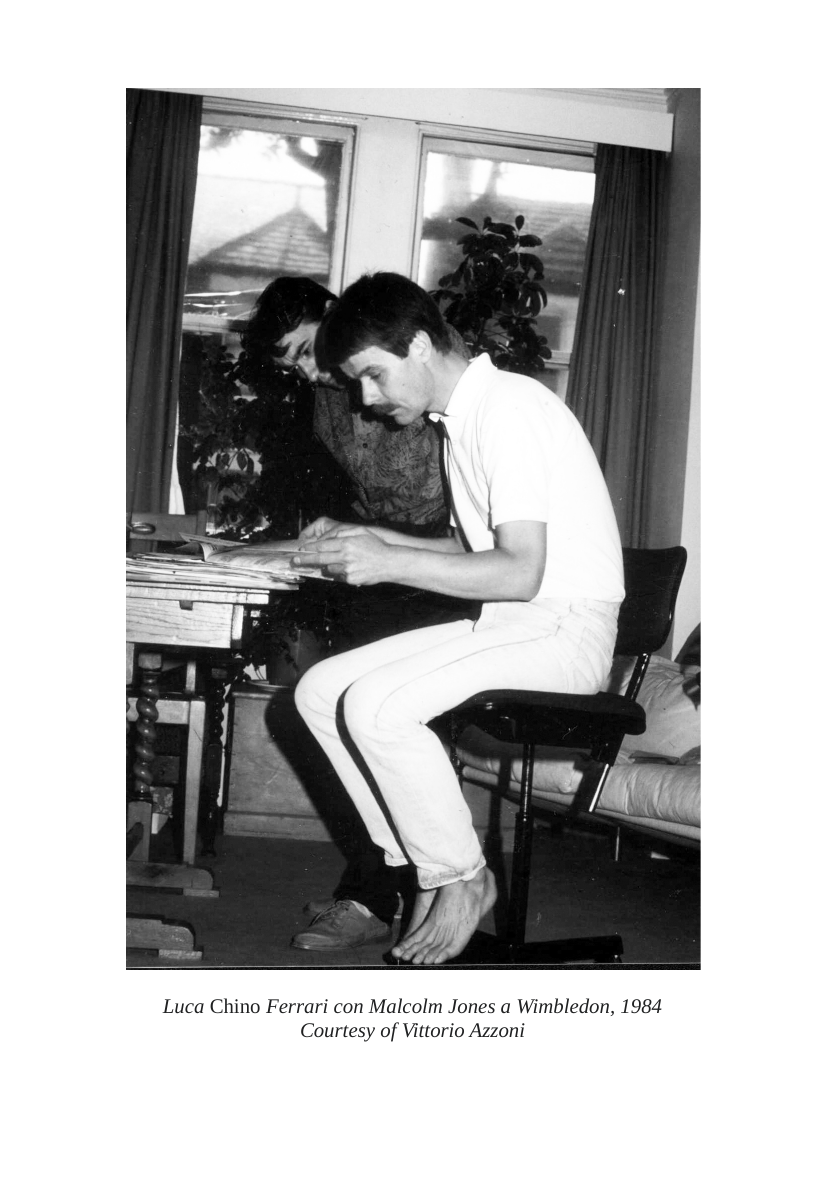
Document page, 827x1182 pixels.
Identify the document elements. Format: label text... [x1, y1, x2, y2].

picture [126, 88, 701, 970]
text Courtesy of Vittorio Azzoni [88, 1018, 738, 1042]
text Luca Chino Ferrari con Malcolm Jones a Wimbledon, 1984 [88, 994, 738, 1018]
